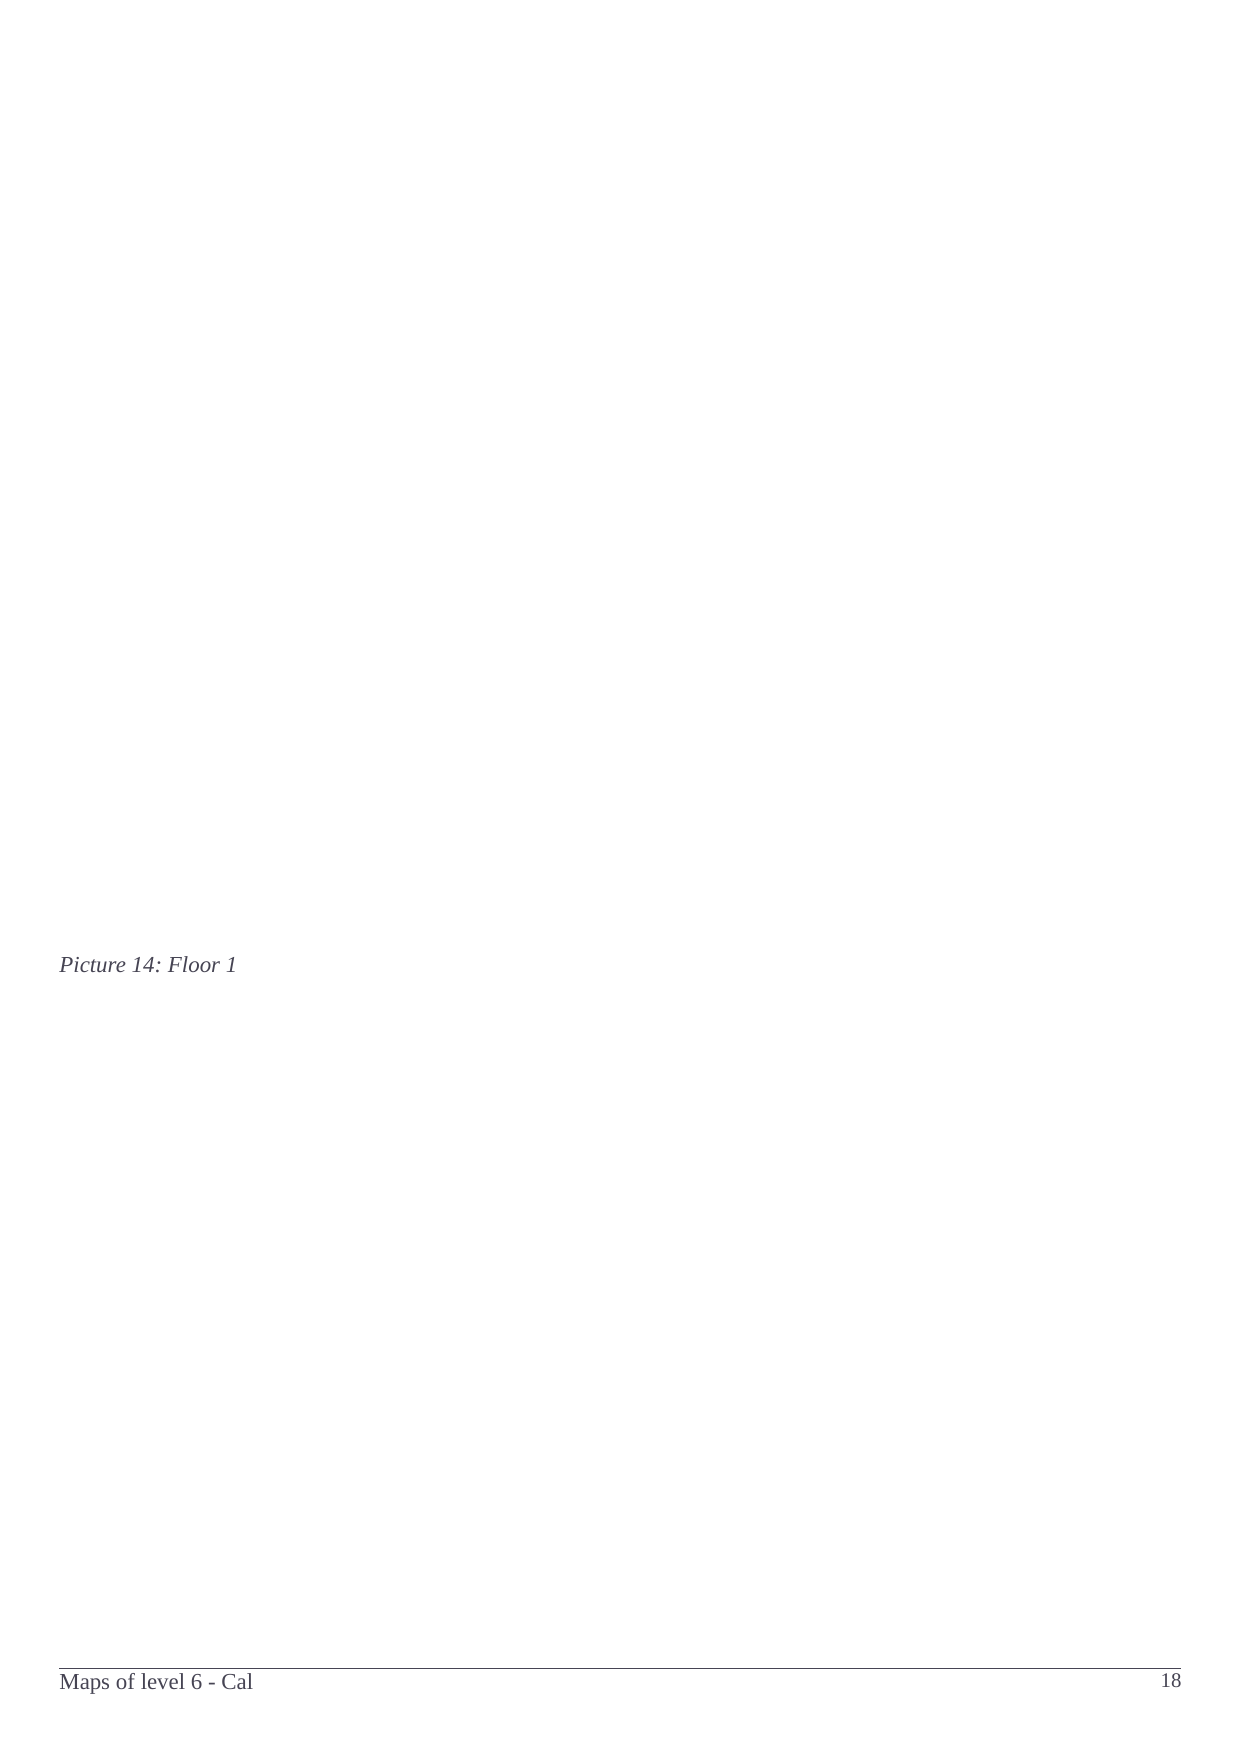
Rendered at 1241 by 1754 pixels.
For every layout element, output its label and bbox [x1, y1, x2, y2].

table_cell [64, 958, 70, 965]
table_cell [59, 59, 1181, 984]
